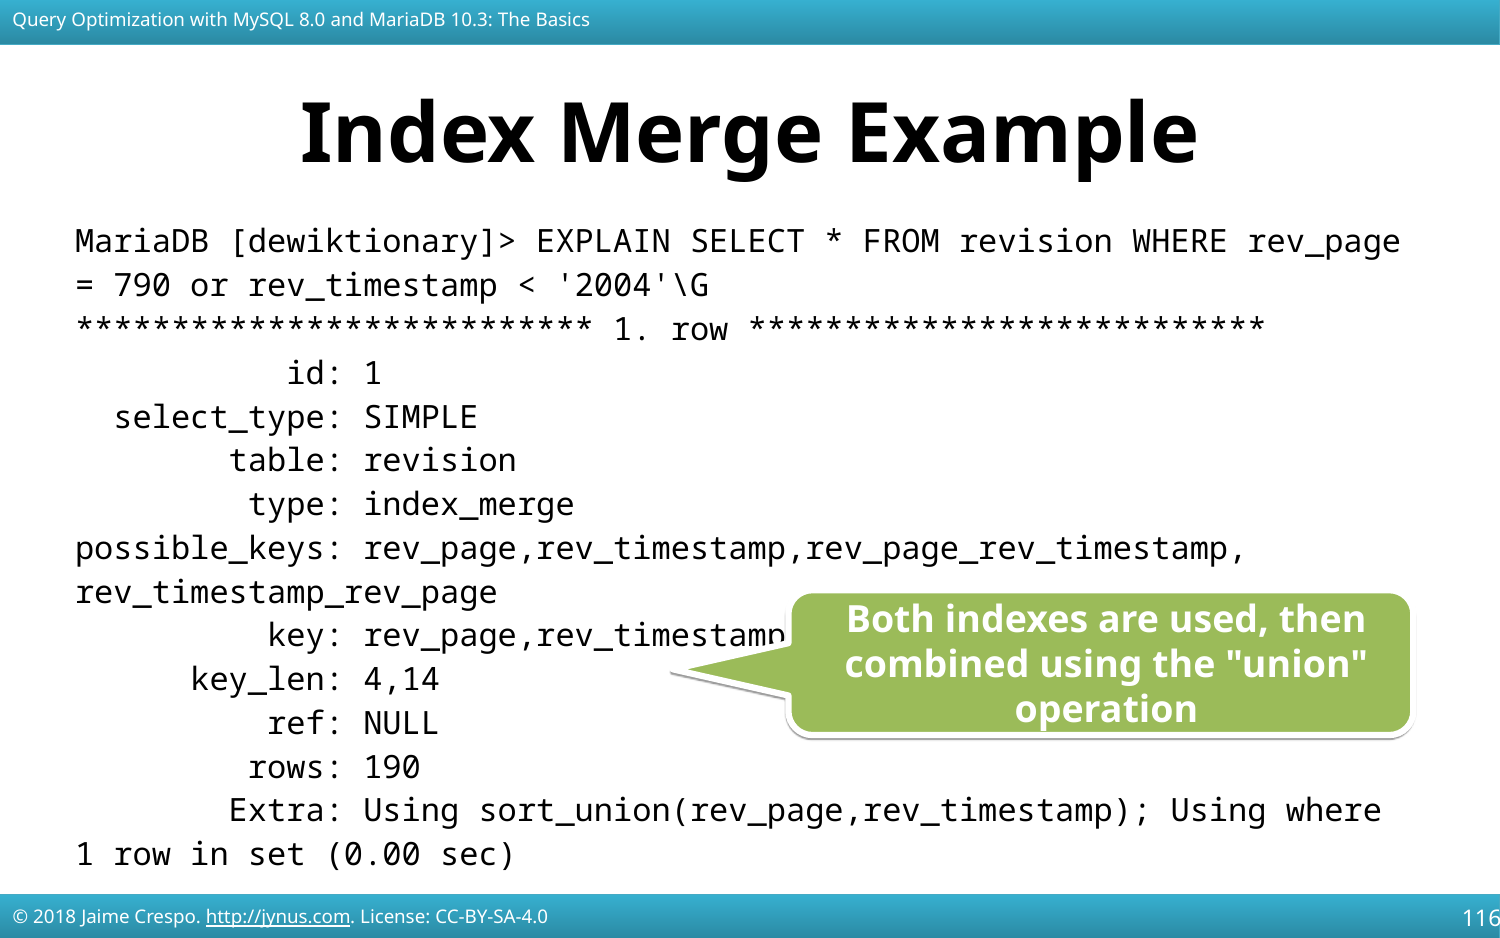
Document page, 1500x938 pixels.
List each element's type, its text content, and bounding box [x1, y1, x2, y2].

list MariaDB [dewiktionary]> EXPLAIN SELECT * FROM revision WHERE rev_page = 790 or rev_timestamp < '2004'\G *************************** 1. row *************************** id: 1 select_type: SIMPLE table: revision type: index_merge possible_keys: rev_page,rev_timestamp,rev_page_rev_timestamp, rev_timestamp_rev_page key: rev_page,rev_timestamp key_len: 4,14 ref: NULL rows: 190 Extra: Using sort_union(rev_page,rev_timestamp); Using where 1 row in set (0.00 sec) [75, 218, 1425, 876]
text_box Both indexes are used, then combined using the "union" operation [672, 590, 1414, 736]
title Index Merge Example [75, 51, 1425, 209]
slide_number [1389, 896, 1490, 935]
